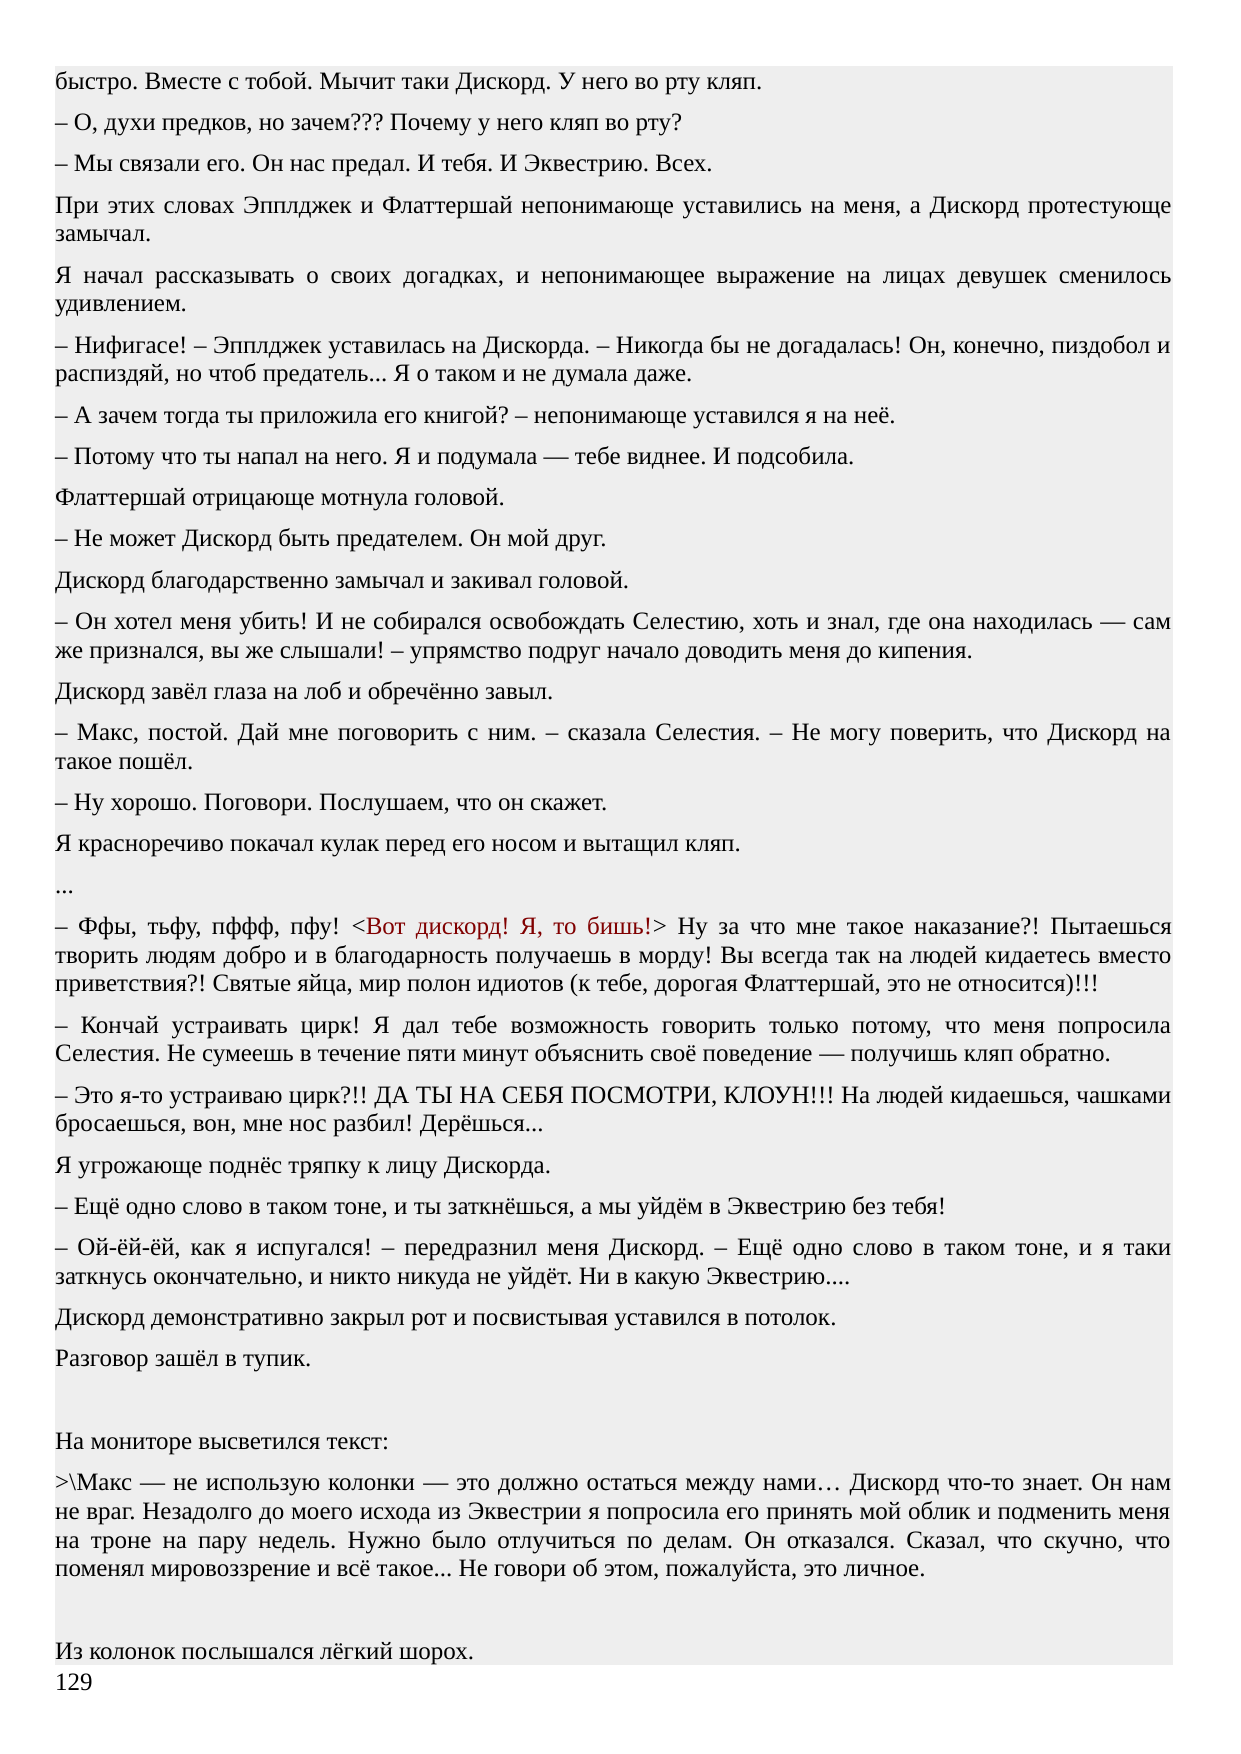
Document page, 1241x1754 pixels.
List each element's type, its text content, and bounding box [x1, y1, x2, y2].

text ... [55, 870, 1173, 898]
text Дискорд завёл глаза на лоб и обречённо завыл. [55, 676, 1173, 705]
text При этих словах Эпплджек и Флаттершай непонимающе уставились на меня, а Дискорд протестующе замычал. [55, 190, 1173, 247]
text Разговор зашёл в тупик. [55, 1343, 1173, 1372]
text – Потому что ты напал на него. Я и подумала — тебе виднее. И подсобила. [55, 441, 1173, 470]
text – Не может Дискорд быть предателем. Он мой друг. [55, 523, 1173, 552]
text Я начал рассказывать о своих догадках, и непонимающее выражение на лицах девушек сменилось удивлением. [55, 260, 1173, 317]
text – Макс, постой. Дай мне поговорить с ним. – сказала Селестия. – Не могу поверить, что Дискорд на такое пошёл. [55, 717, 1173, 775]
text – Ой-ёй-ёй, как я испугался! – передразнил меня Дискорд. – Ещё одно слово в таком тоне, и я таки заткнусь окончательно, и никто никуда не уйдёт. Ни в какую Эквестрию.... [55, 1232, 1173, 1290]
text – А зачем тогда ты приложила его книгой? – непонимающе уставился я на неё. [55, 400, 1173, 428]
text быстро. Вместе с тобой. Мычит таки Дискорд. У него во рту кляп. [55, 66, 1173, 95]
text – О, духи предков, но зачем??? Почему у него кляп во рту? [55, 107, 1173, 136]
text Дискорд демонстративно закрыл рот и посвистывая уставился в потолок. [55, 1302, 1173, 1331]
text – Кончай устраивать цирк! Я дал тебе возможность говорить только потому, что меня попросила Селестия. Не сумеешь в течение пяти минут объяснить своё поведение — получишь кляп обратно. [55, 1010, 1173, 1067]
text – Ещё одно слово в таком тоне, и ты заткнёшься, а мы уйдём в Эквестрию без тебя! [55, 1191, 1173, 1220]
text Я красноречиво покачал кулак перед его носом и вытащил кляп. [55, 828, 1173, 857]
text Флаттершай отрицающе мотнула головой. [55, 482, 1173, 511]
text – Ффы, тьфу, пффф, пфу! <Вот дискорд! Я, то бишь!> Ну за что мне такое наказание?! Пытаешься творить людям добро и в благодарность получаешь в морду! Вы всегда так на людей кидаетесь вместо приветствия?! Святые яйца, мир полон идиотов (к тебе, дорогая Флаттершай, это не относится)!!! [55, 911, 1173, 997]
text На мониторе высветился текст: [55, 1426, 1173, 1455]
text – Мы связали его. Он нас предал. И тебя. И Эквестрию. Всех. [55, 148, 1173, 177]
text – Это я-то устраиваю цирк?!! ДА ТЫ НА СЕБЯ ПОСМОТРИ, КЛОУН!!! На людей кидаешься, чашками бросаешься, вон, мне нос разбил! Дерёшься... [55, 1080, 1173, 1137]
text Я угрожающе поднёс тряпку к лицу Дискорда. [55, 1150, 1173, 1178]
text – Ну хорошо. Поговори. Послушаем, что он скажет. [55, 787, 1173, 816]
text Из колонок послышался лёгкий шорох. [55, 1636, 1173, 1665]
text >\Макс — не использую колонки — это должно остаться между нами… Дискорд что-то знает. Он нам не враг. Незадолго до моего исхода из Эквестрии я попросила его принять мой облик и подменить меня на троне на пару недель. Нужно было отлучиться по делам. Он отказался. Сказал, что скучно, что поменял мировоззрение и всё такое... Не говори об этом, пожалуйста, это личное. [55, 1467, 1173, 1582]
text – Нифигасе! – Эпплджек уставилась на Дискорда. – Никогда бы не догадалась! Он, конечно, пиздобол и распиздяй, но чтоб предатель... Я о таком и не думала даже. [55, 330, 1173, 387]
text – Он хотел меня убить! И не собирался освобождать Селестию, хоть и знал, где она находилась — сам же признался, вы же слышали! – упрямство подруг начало доводить меня до кипения. [55, 606, 1173, 663]
text Дискорд благодарственно замычал и закивал головой. [55, 565, 1173, 593]
